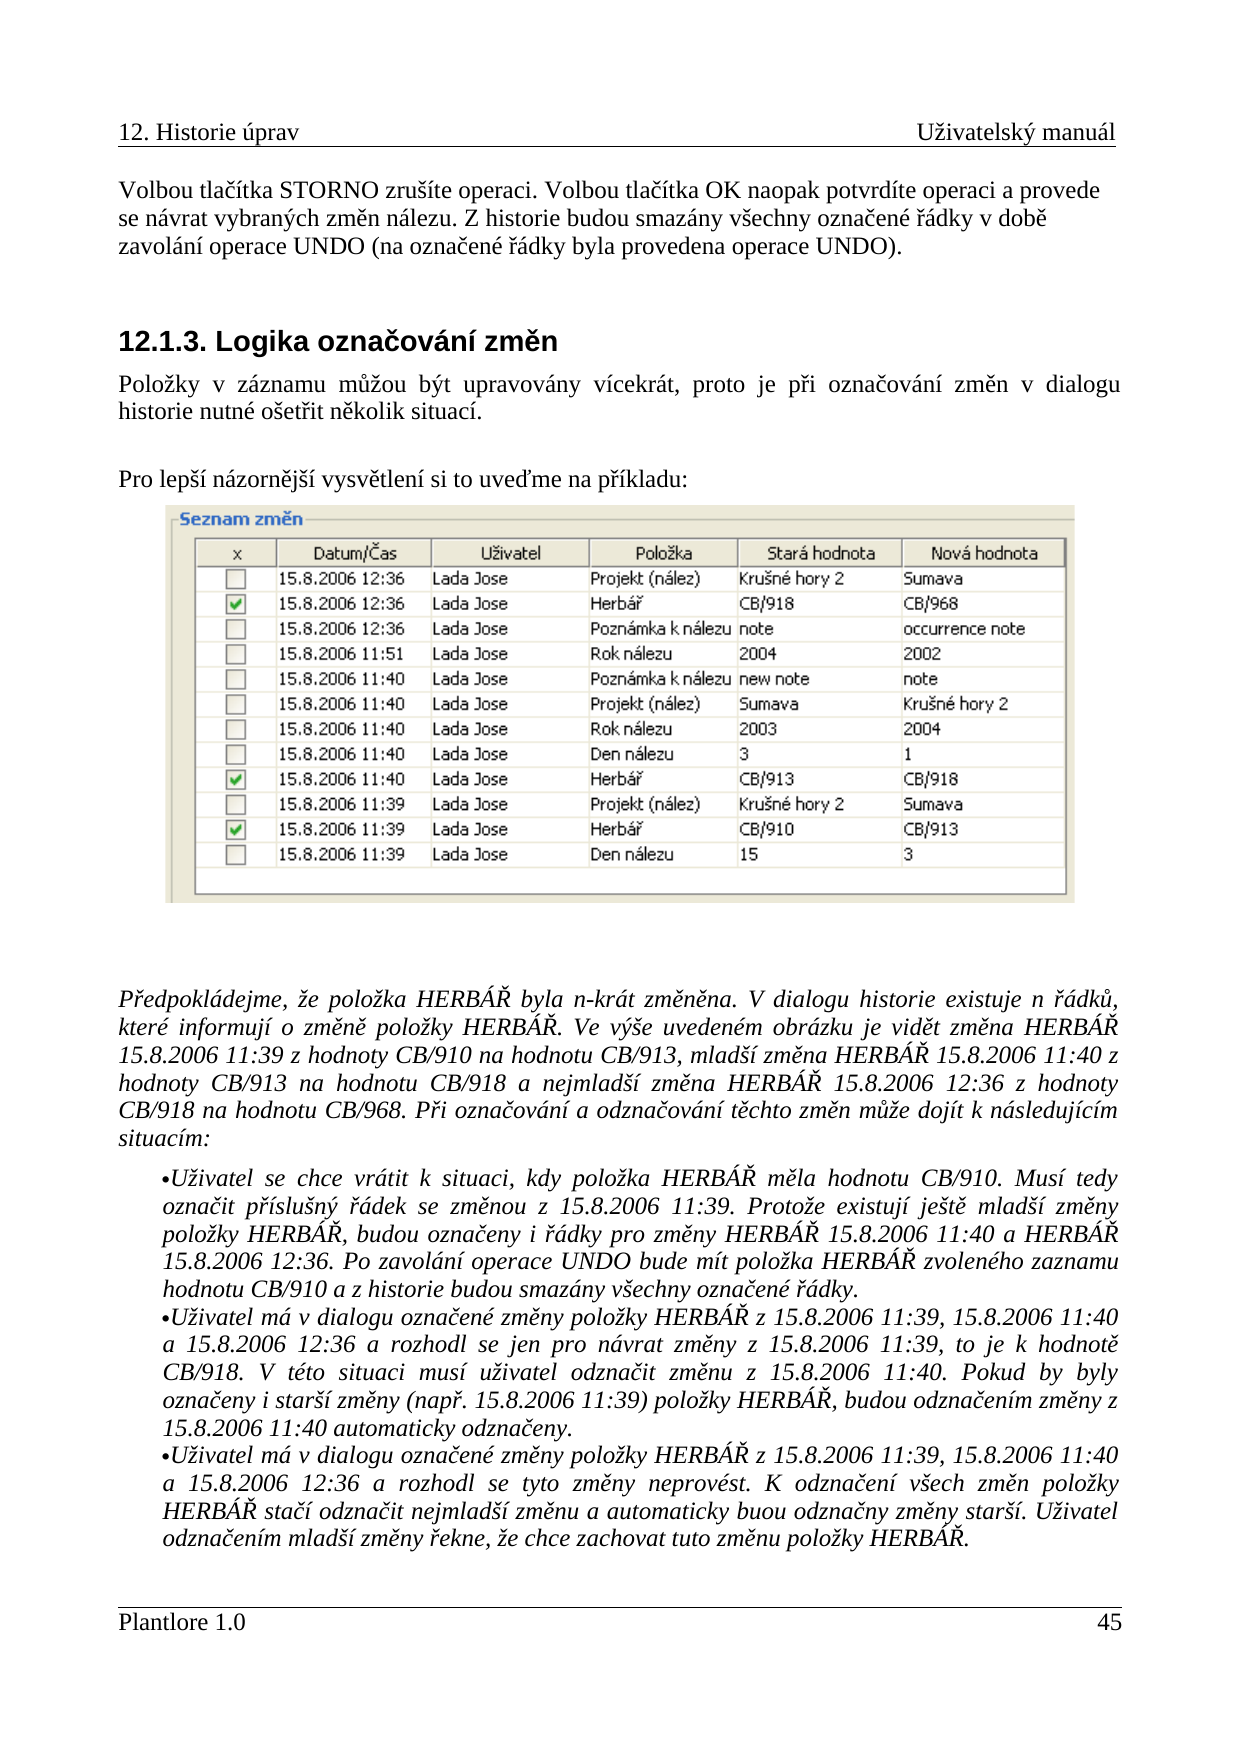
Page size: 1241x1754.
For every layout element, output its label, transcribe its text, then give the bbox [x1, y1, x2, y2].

text Pro lepší názornější vysvětlení si to uveďme na příkladu: [118, 438, 1122, 493]
text Položky v záznamu můžou být upravovány vícekrát, proto je při označování změn v dialogu historie nutné ošetřit několik situací. [118, 370, 1122, 425]
list Uživatel se chce vrátit k situaci, kdy položka HERBÁŘ měla hodnotu CB/910. Musí tedy označit příslušný řádek se změnou z 15.8.2006 11:39. Protože existují ještě mladší změny položky HERBÁŘ, budou označeny i řádky pro změny HERBÁŘ 15.8.2006 11:40 a HERBÁŘ 15.8.2006 12:36. Po zavolání operace UNDO bude mít položka HERBÁŘ zvoleného zaznamu hodnotu CB/910 a z historie budou smazány všechny označené řádky. [162, 1164, 1122, 1303]
text Volbou tlačítka STORNO zrušíte operaci. Volbou tlačítka OK naopak potvrdíte operaci a provede se návrat vybraných změn nálezu. Z historie budou smazány všechny označené řádky v době zavolání operace UNDO (na označené řádky byla provedena operace UNDO). [118, 176, 1122, 287]
subtitle 12.1.3. Logika označování změn [118, 325, 1122, 357]
list Uživatel má v dialogu označené změny položky HERBÁŘ z 15.8.2006 11:39, 15.8.2006 11:40 a 15.8.2006 12:36 a rozhodl se tyto změny neprovést. K odznačení všech změn položky HERBÁŘ stačí odznačit nejmladší změnu a automaticky buou odznačny změny starší. Uživatel odznačením mladší změny řekne, že chce zachovat tuto změnu položky HERBÁŘ. [162, 1441, 1122, 1552]
text Předpokládejme, že položka HERBÁŘ byla n-krát změněna. V dialogu historie existuje n řádků, které informují o změně položky HERBÁŘ. Ve výše uvedeném obrázku je vidět změna HERBÁŘ 15.8.2006 11:39 z hodnoty CB/910 na hodnotu CB/913, mladší změna HERBÁŘ 15.8.2006 11:40 z hodnoty CB/913 na hodnotu CB/918 a nejmladší změna HERBÁŘ 15.8.2006 12:36 z hodnoty CB/918 na hodnotu CB/968. Při označování a odznačování těchto změn může dojít k následujícím situacím: [118, 903, 1122, 1152]
list Uživatel má v dialogu označené změny položky HERBÁŘ z 15.8.2006 11:39, 15.8.2006 11:40 a 15.8.2006 12:36 a rozhodl se jen pro návrat změny z 15.8.2006 11:39, to je k hodnotě CB/918. V této situaci musí uživatel odznačit změnu z 15.8.2006 11:40. Pokud by byly označeny i starší změny (např. 15.8.2006 11:39) položky HERBÁŘ, budou odznačením změny z 15.8.2006 11:40 automaticky odznačeny. [162, 1303, 1122, 1441]
picture [165, 505, 1075, 903]
